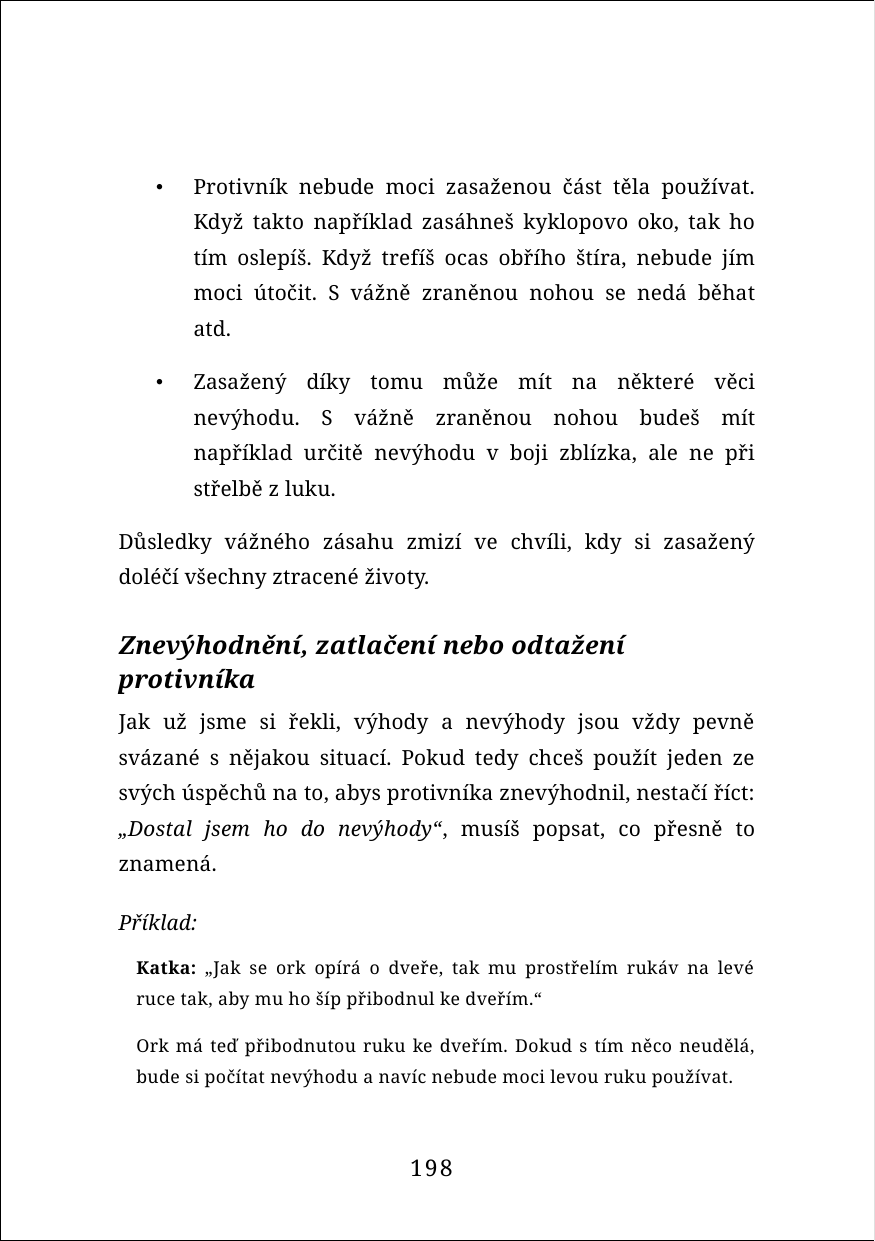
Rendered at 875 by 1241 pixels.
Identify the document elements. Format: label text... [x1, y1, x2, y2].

text Katka: „Jak se ork opírá o dveře, tak mu prostřelím rukáv na levé ruce tak, aby mu ho šíp přibodnul ke dveřím.“ [136, 956, 756, 1010]
subtitle Znevýhodnění, zatlačení nebo odtažení protivníka [118, 627, 756, 696]
text Jak už jsme si řekli, výhody a nevýhody jsou vždy pevně svázané s nějakou situací. Pokud tedy chceš použít jeden ze svých úspěchů na to, abys protivníka znevýhodnil, nestačí říct: „Dostal jsem ho do nevýhody“, musíš popsat, co přesně to znamená. [118, 707, 756, 878]
list Protivník nebude moci zasaženou část těla používat. Když takto například zasáhneš kyklopovo oko, tak ho tím oslepíš. Když trefíš ocas obřího štíra, nebude jím moci útočit. S vážně zraněnou nohou se nedá běhat atd. [156, 172, 756, 342]
text Důsledky vážného zásahu zmizí ve chvíli, kdy si zasažený doléčí všechny ztracené životy. [118, 527, 756, 591]
list Zasažený díky tomu může mít na některé věci nevýhodu. S vážně zraněnou nohou budeš mít například určitě nevýhodu v boji zblízka, ale ne při střelbě z luku. [156, 367, 756, 502]
text Ork má teď přibodnutou ruku ke dveřím. Dokud s tím něco neudělá, bude si počítat nevýhodu a navíc nebude moci levou ruku používat. [136, 1034, 756, 1088]
text Příklad: [118, 908, 756, 937]
